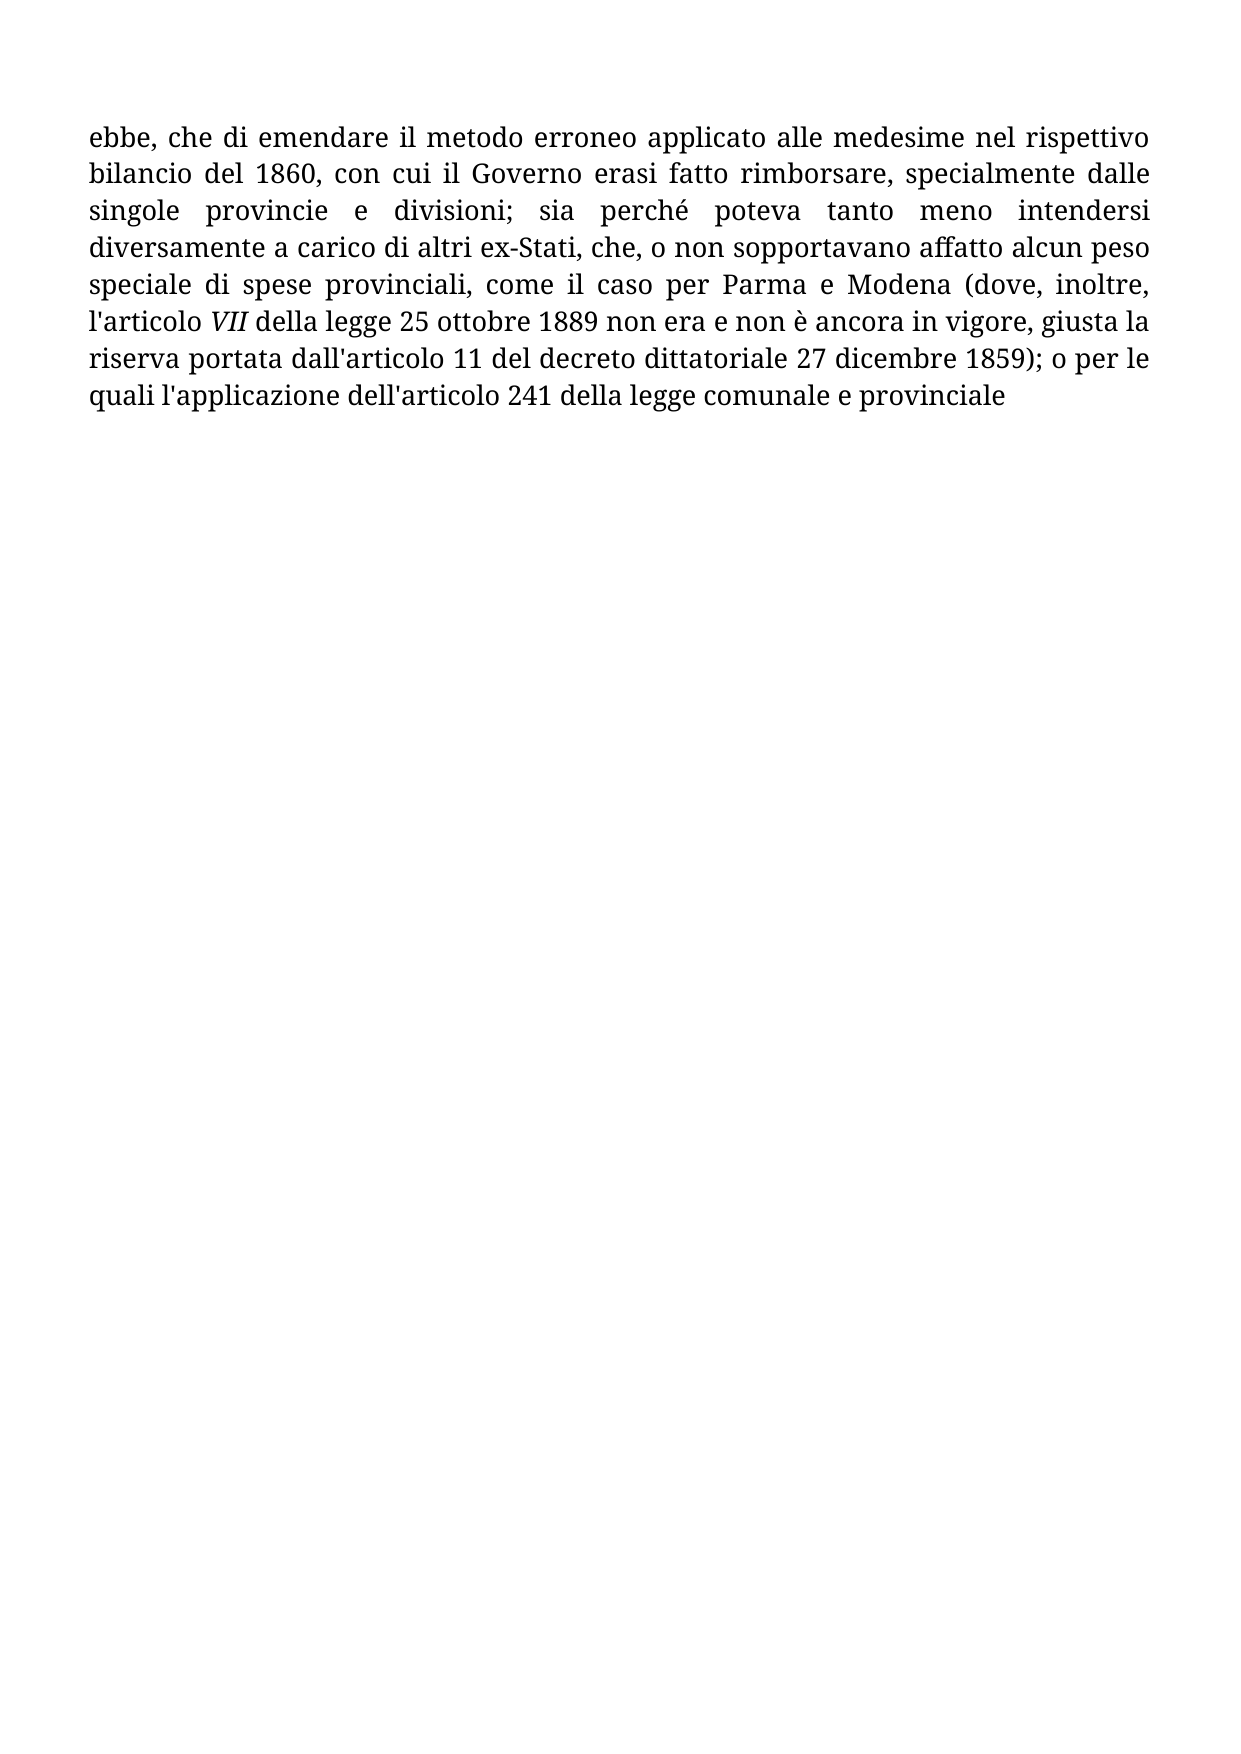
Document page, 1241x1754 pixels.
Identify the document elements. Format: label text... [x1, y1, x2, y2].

text ebbe, che di emendare il metodo erroneo applicato alle medesime nel rispettivo bilancio del 1860, con cui il Governo erasi fatto rimborsare, specialmente dalle singole provincie e divisioni; sia perché poteva tanto meno intendersi diversamente a carico di altri ex-Stati, che, o non sopportavano affatto alcun peso speciale di spese provinciali, come il caso per Parma e Modena (dove, inoltre, l'articolo VII della legge 25 ottobre 1889 non era e non è ancora in vigore, giusta la riserva portata dall'articolo 11 del decreto dittatoriale 27 dicembre 1859); o per le quali l'applicazione dell'articolo 241 della legge comunale e provinciale [88, 118, 1152, 413]
